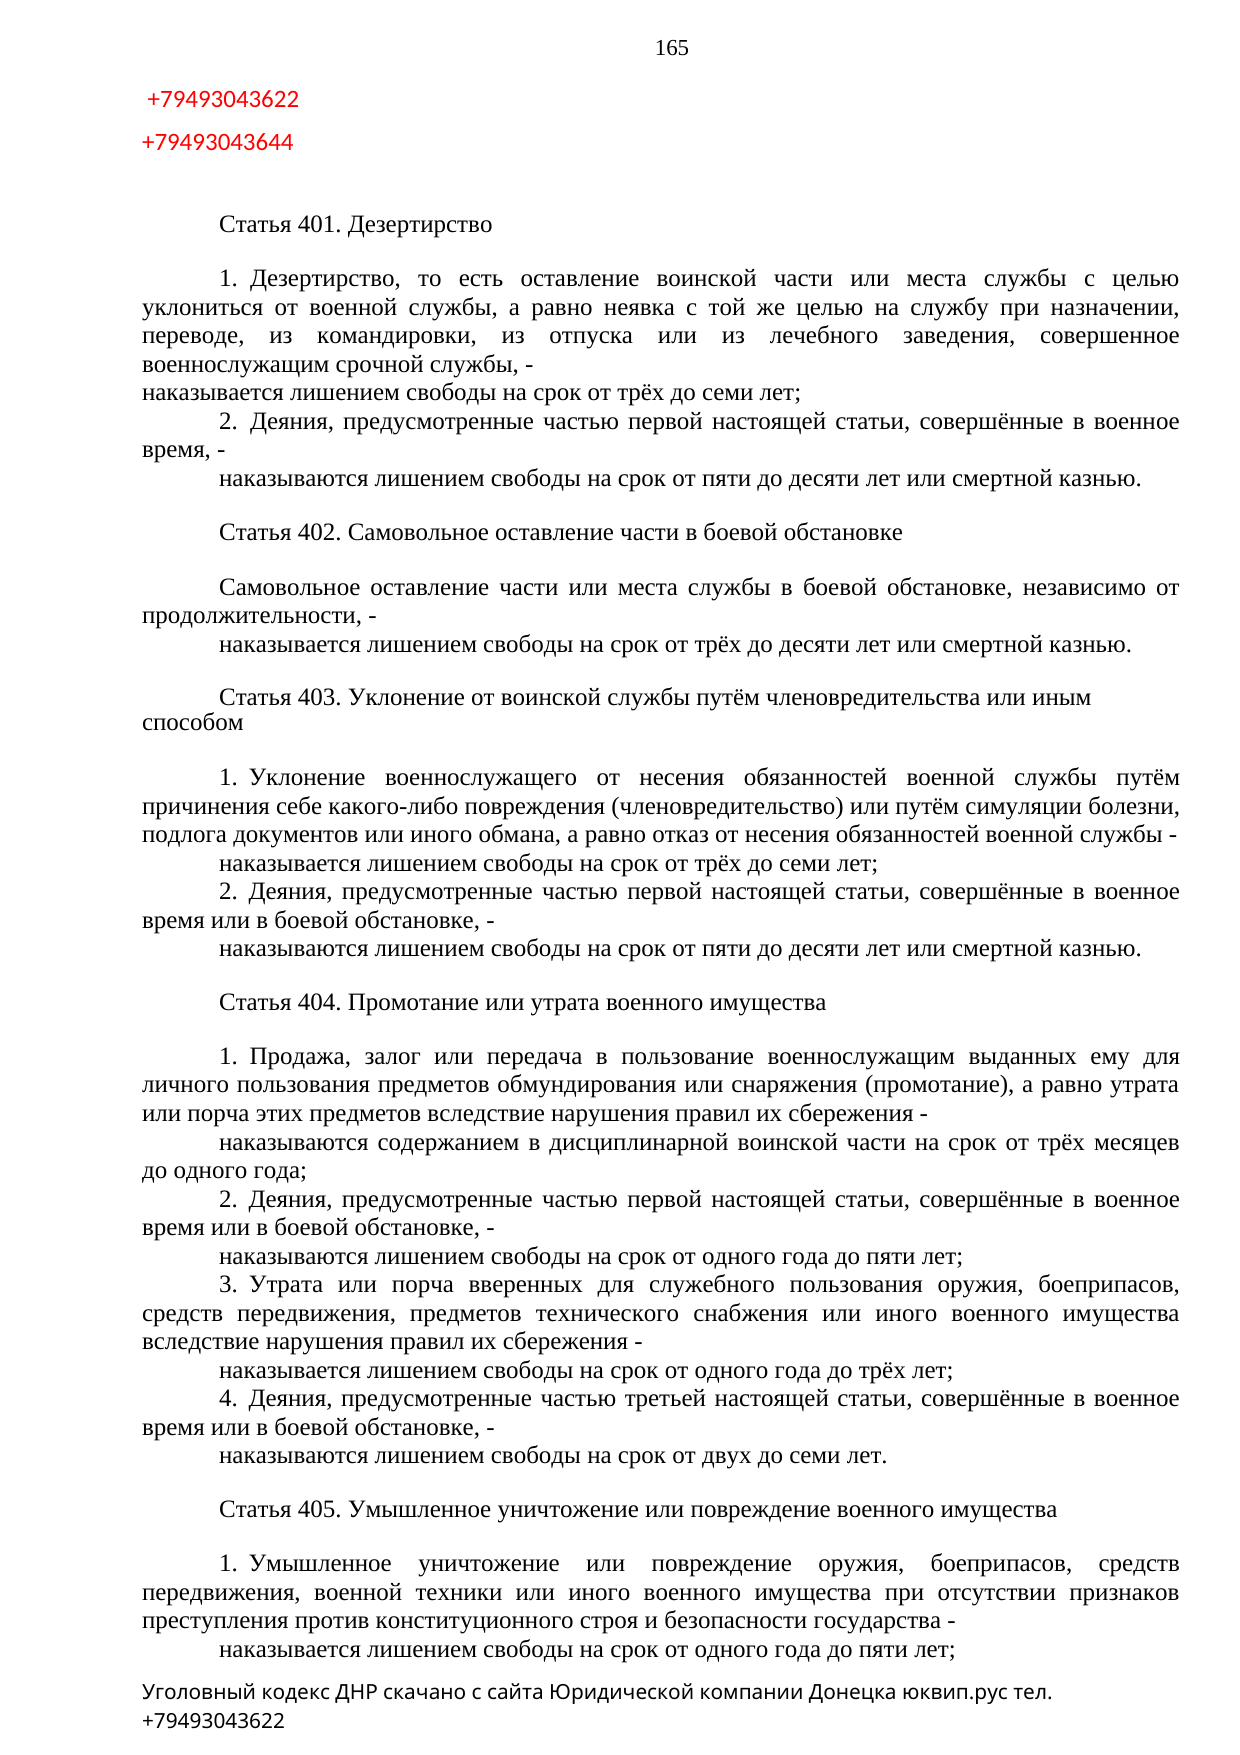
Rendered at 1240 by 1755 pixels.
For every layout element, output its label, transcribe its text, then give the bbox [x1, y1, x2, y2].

list Деяния, предусмотренные частью третьей настоящей статьи, совершённые в военное время или в боевой обстановке, - [142, 1384, 1181, 1441]
text наказываются лишением свободы на срок от пяти до десяти лет или смертной казнью. [142, 463, 1181, 492]
list Уклонение военнослужащего от несения обязанностей военной службы путём причинения себе какого-либо повреждения (членовредительство) или путём симуляции болезни, подлога документов или иного обмана, а равно отказ от несения обязанностей военной службы - [142, 763, 1181, 848]
text наказывается лишением свободы на срок от одного года до пяти лет; [142, 1635, 1181, 1663]
text Статья 405. Умышленное уничтожение или повреждение военного имущества [142, 1497, 1181, 1522]
text наказывается лишением свободы на срок от трёх до десяти лет или смертной казнью. [142, 629, 1181, 658]
text Самовольное оставление части или места службы в боевой обстановке, независимо от продолжительности, - [142, 572, 1181, 629]
list Утрата или порча вверенных для служебного пользования оружия, боеприпасов, средств передвижения, предметов технического снабжения или иного военного имущества вследствие нарушения правил их сбережения - [142, 1270, 1181, 1355]
list Деяния, предусмотренные частью первой настоящей статьи, совершённые в военное время или в боевой обстановке, - [142, 877, 1181, 934]
text наказываются лишением свободы на срок от пяти до десяти лет или смертной казнью. [142, 934, 1181, 962]
text Статья 404. Промотание или утрата военного имущества [142, 990, 1181, 1015]
list Умышленное уничтожение или повреждение оружия, боеприпасов, средств передвижения, военной техники или иного военного имущества при отсутствии признаков преступления против конституционного строя и безопасности государства - [142, 1549, 1181, 1635]
text Статья 402. Самовольное оставление части в боевой обстановке [142, 520, 1181, 545]
list Продажа, залог или передача в пользование военнослужащим выданных ему для личного пользования предметов обмундирования или снаряжения (промотание), а равно утрата или порча этих предметов вследствие нарушения правил их сбережения - [142, 1041, 1181, 1127]
text наказываются содержанием в дисциплинарной воинской части на срок от трёх месяцев до одного года; [142, 1127, 1181, 1184]
text +79493043622 [142, 83, 1181, 113]
text наказывается лишением свободы на срок от трёх до семи лет; [142, 848, 1181, 877]
text Статья 403. Уклонение от воинской службы путём членовредительства или иным [142, 686, 1181, 711]
list Деяния, предусмотренные частью первой настоящей статьи, совершённые в военное время или в боевой обстановке, - [142, 1184, 1181, 1241]
text наказывается лишением свободы на срок от трёх до семи лет; [142, 378, 1181, 406]
list Дезертирство, то есть оставление воинской части или места службы с целью уклониться от военной службы, а равно неявка с той же целью на службу при назначении, переводе, из командировки, из отпуска или из лечебного заведения, совершенное военнослужащим срочной службы, - [142, 264, 1181, 378]
text способом [142, 711, 1181, 736]
text наказываются лишением свободы на срок от одного года до пяти лет; [142, 1241, 1181, 1270]
text Статья 401. Дезертирство [142, 212, 1181, 237]
list Деяния, предусмотренные частью первой настоящей статьи, совершённые в военное время, - [142, 406, 1181, 463]
text наказываются лишением свободы на срок от двух до семи лет. [142, 1441, 1181, 1469]
text наказывается лишением свободы на срок от одного года до трёх лет; [142, 1355, 1181, 1384]
text +79493043644 [142, 126, 1181, 156]
